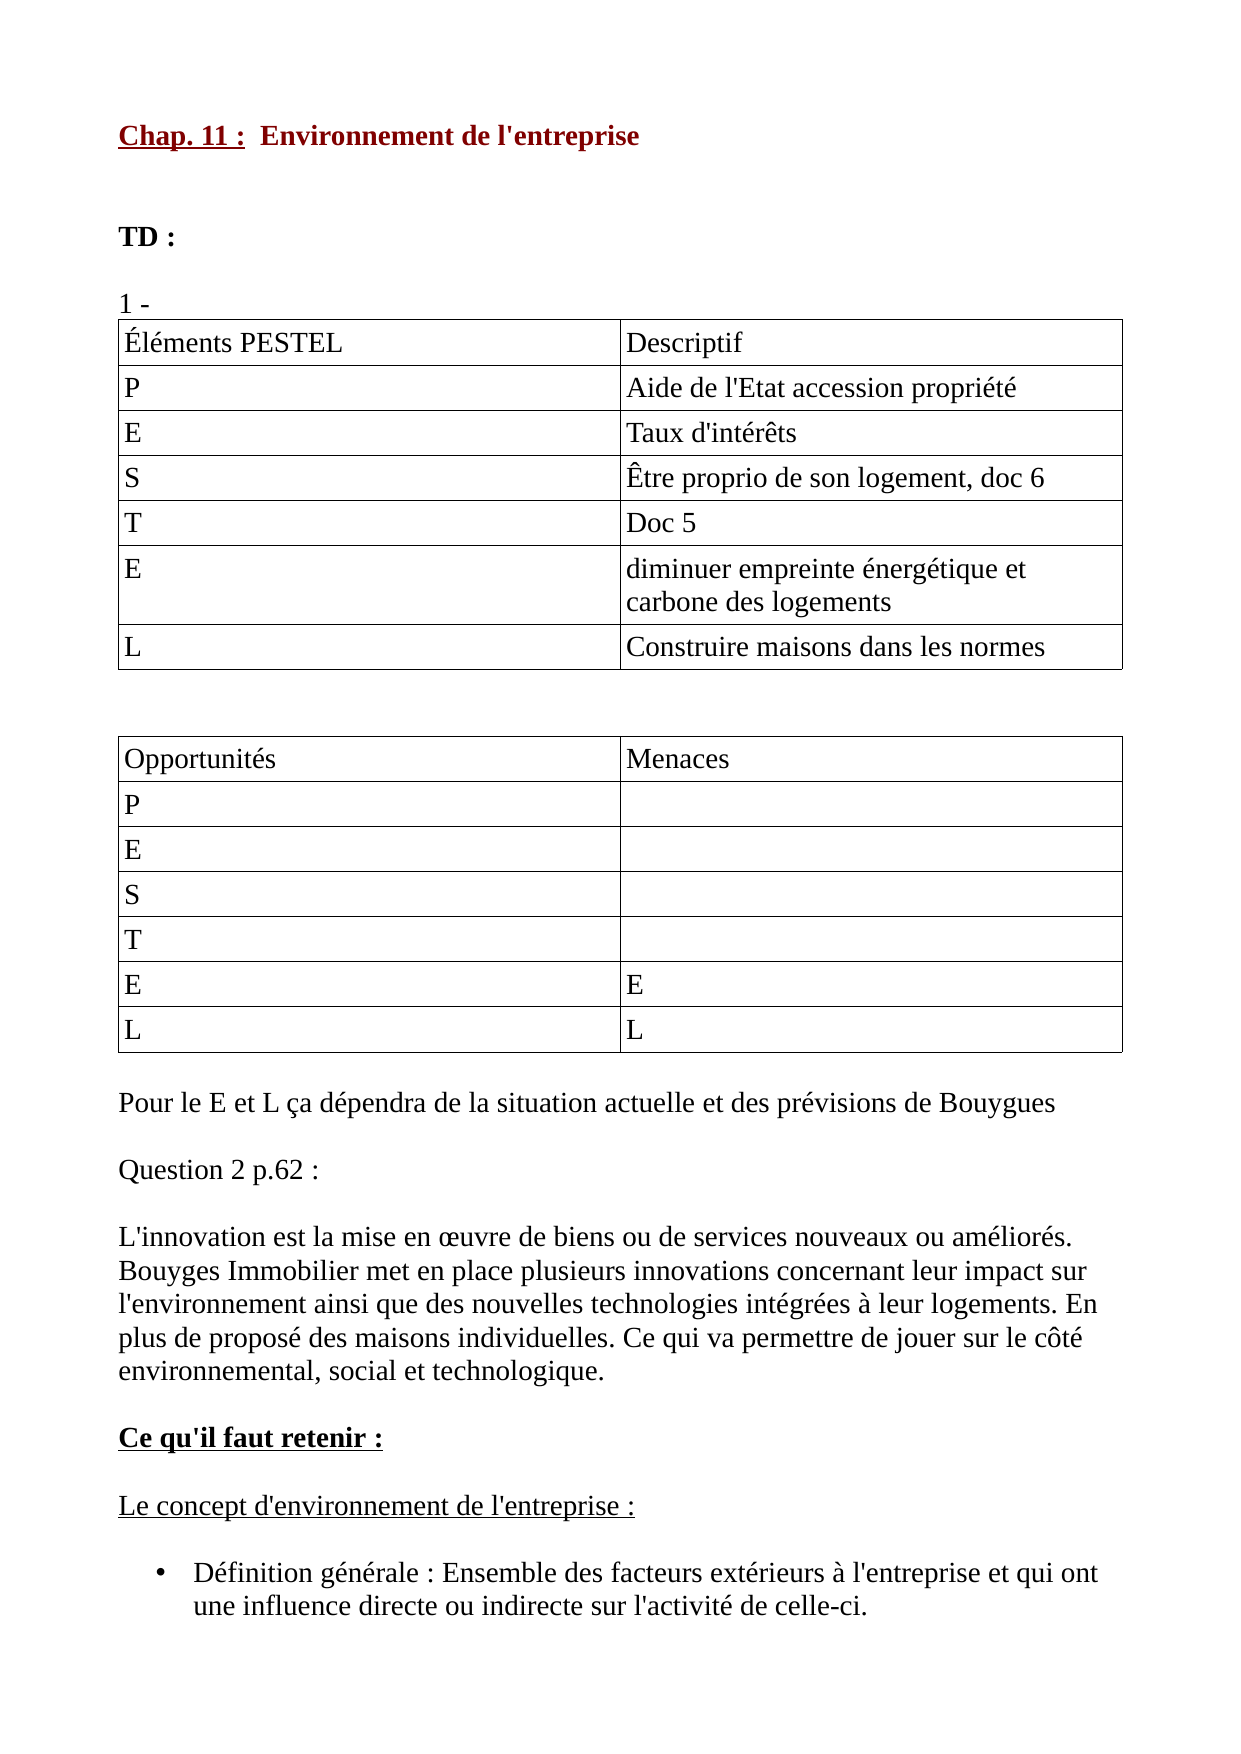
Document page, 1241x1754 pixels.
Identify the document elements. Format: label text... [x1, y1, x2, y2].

text Question 2 p.62 : [118, 1152, 1122, 1186]
text Pour le E et L ça dépendra de la situation actuelle et des prévisions de Bouygues [118, 1085, 1122, 1119]
table_cell E [119, 546, 620, 623]
table_cell L [119, 625, 620, 669]
table_cell Être proprio de son logement, doc 6 [621, 456, 1122, 500]
table_cell Aide de l'Etat accession propriété [621, 366, 1122, 409]
table_cell S [119, 872, 620, 916]
table_cell [621, 872, 1122, 916]
text Le concept d'environnement de l'entreprise : [118, 1488, 1122, 1521]
table_header Menaces [621, 737, 1122, 781]
table_cell P [119, 366, 620, 409]
table_cell diminuer empreinte énergétique et carbone des logements [621, 546, 1122, 623]
table_cell T [119, 501, 620, 545]
table_cell T [119, 917, 620, 961]
table_header Éléments PESTEL [119, 320, 620, 364]
table_cell E [621, 962, 1122, 1006]
table_cell Taux d'intérêts [621, 411, 1122, 455]
table_header Opportunités [119, 737, 620, 781]
table_cell L [119, 1007, 620, 1052]
table_cell [621, 827, 1122, 871]
table_cell P [119, 782, 620, 826]
table_cell E [119, 962, 620, 1006]
text Ce qu'il faut retenir : [118, 1421, 1122, 1454]
table_cell [621, 917, 1122, 961]
list Définition générale : Ensemble des facteurs extérieurs à l'entreprise et qui ont une influence directe ou indirecte sur l'activité de celle-ci. [156, 1555, 1122, 1622]
table_header Descriptif [621, 320, 1122, 364]
text Chap. 11 : Environnement de l'entreprise [118, 118, 1122, 152]
table_cell E [119, 411, 620, 455]
text Bouyges Immobilier met en place plusieurs innovations concernant leur impact sur l'environnement ainsi que des nouvelles technologies intégrées à leur logements. En plus de proposé des maisons individuelles. Ce qui va permettre de jouer sur le côté environnemental, social et technologique. [118, 1253, 1122, 1387]
table_cell E [119, 827, 620, 871]
table_cell S [119, 456, 620, 500]
table_cell Doc 5 [621, 501, 1122, 545]
text L'innovation est la mise en œuvre de biens ou de services nouveaux ou améliorés. [118, 1219, 1122, 1253]
text 1 - [118, 286, 1122, 319]
text TD : [118, 219, 1122, 252]
table_cell L [621, 1007, 1122, 1052]
table_cell [621, 782, 1122, 826]
table_cell Construire maisons dans les normes [621, 625, 1122, 669]
